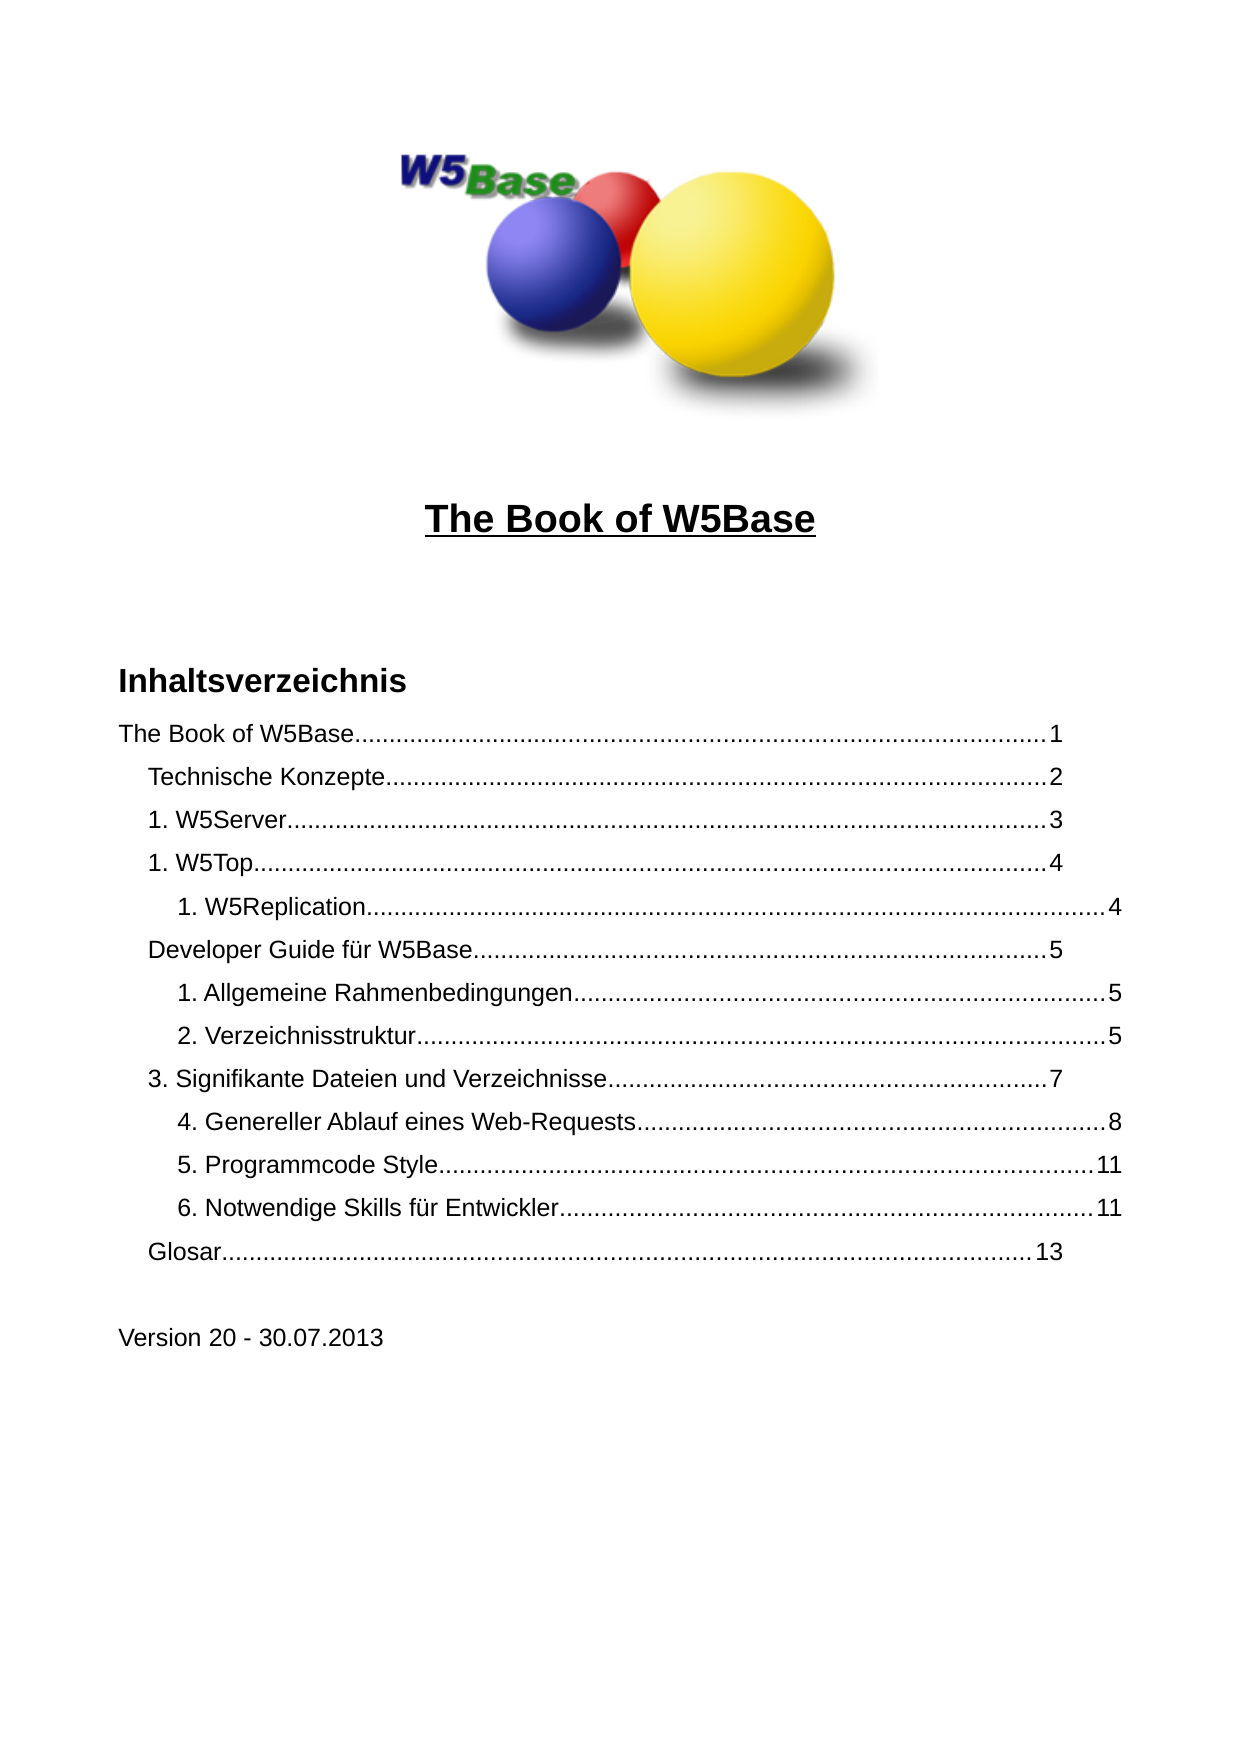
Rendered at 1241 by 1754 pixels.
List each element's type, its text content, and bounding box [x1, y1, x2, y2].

text 1. W5Replication 4 [177, 891, 1122, 920]
text Version 20 - 30.07.2013 [118, 1323, 1122, 1351]
picture [359, 82, 882, 474]
text The Book of W5Base 1 [118, 719, 1063, 748]
text Developer Guide für W5Base 5 [148, 934, 1063, 963]
text Glosar 13 [148, 1236, 1063, 1265]
text 1. W5Top 4 [148, 848, 1063, 877]
text 6. Notwendige Skills für Entwickler 11 [177, 1193, 1122, 1222]
text 4. Genereller Ablauf eines Web-Requests 8 [177, 1107, 1122, 1136]
subtitle Inhaltsverzeichnis [118, 661, 1122, 700]
text 1. Allgemeine Rahmenbedingungen 5 [177, 978, 1122, 1006]
text Technische Konzepte 2 [148, 762, 1063, 791]
text 5. Programmcode Style 11 [177, 1150, 1122, 1179]
text 1. W5Server 3 [148, 805, 1063, 834]
subtitle The Book of W5Base [118, 474, 1122, 541]
text 2. Verzeichnisstruktur 5 [177, 1021, 1122, 1049]
text 3. Signifikante Dateien und Verzeichnisse 7 [148, 1064, 1063, 1093]
